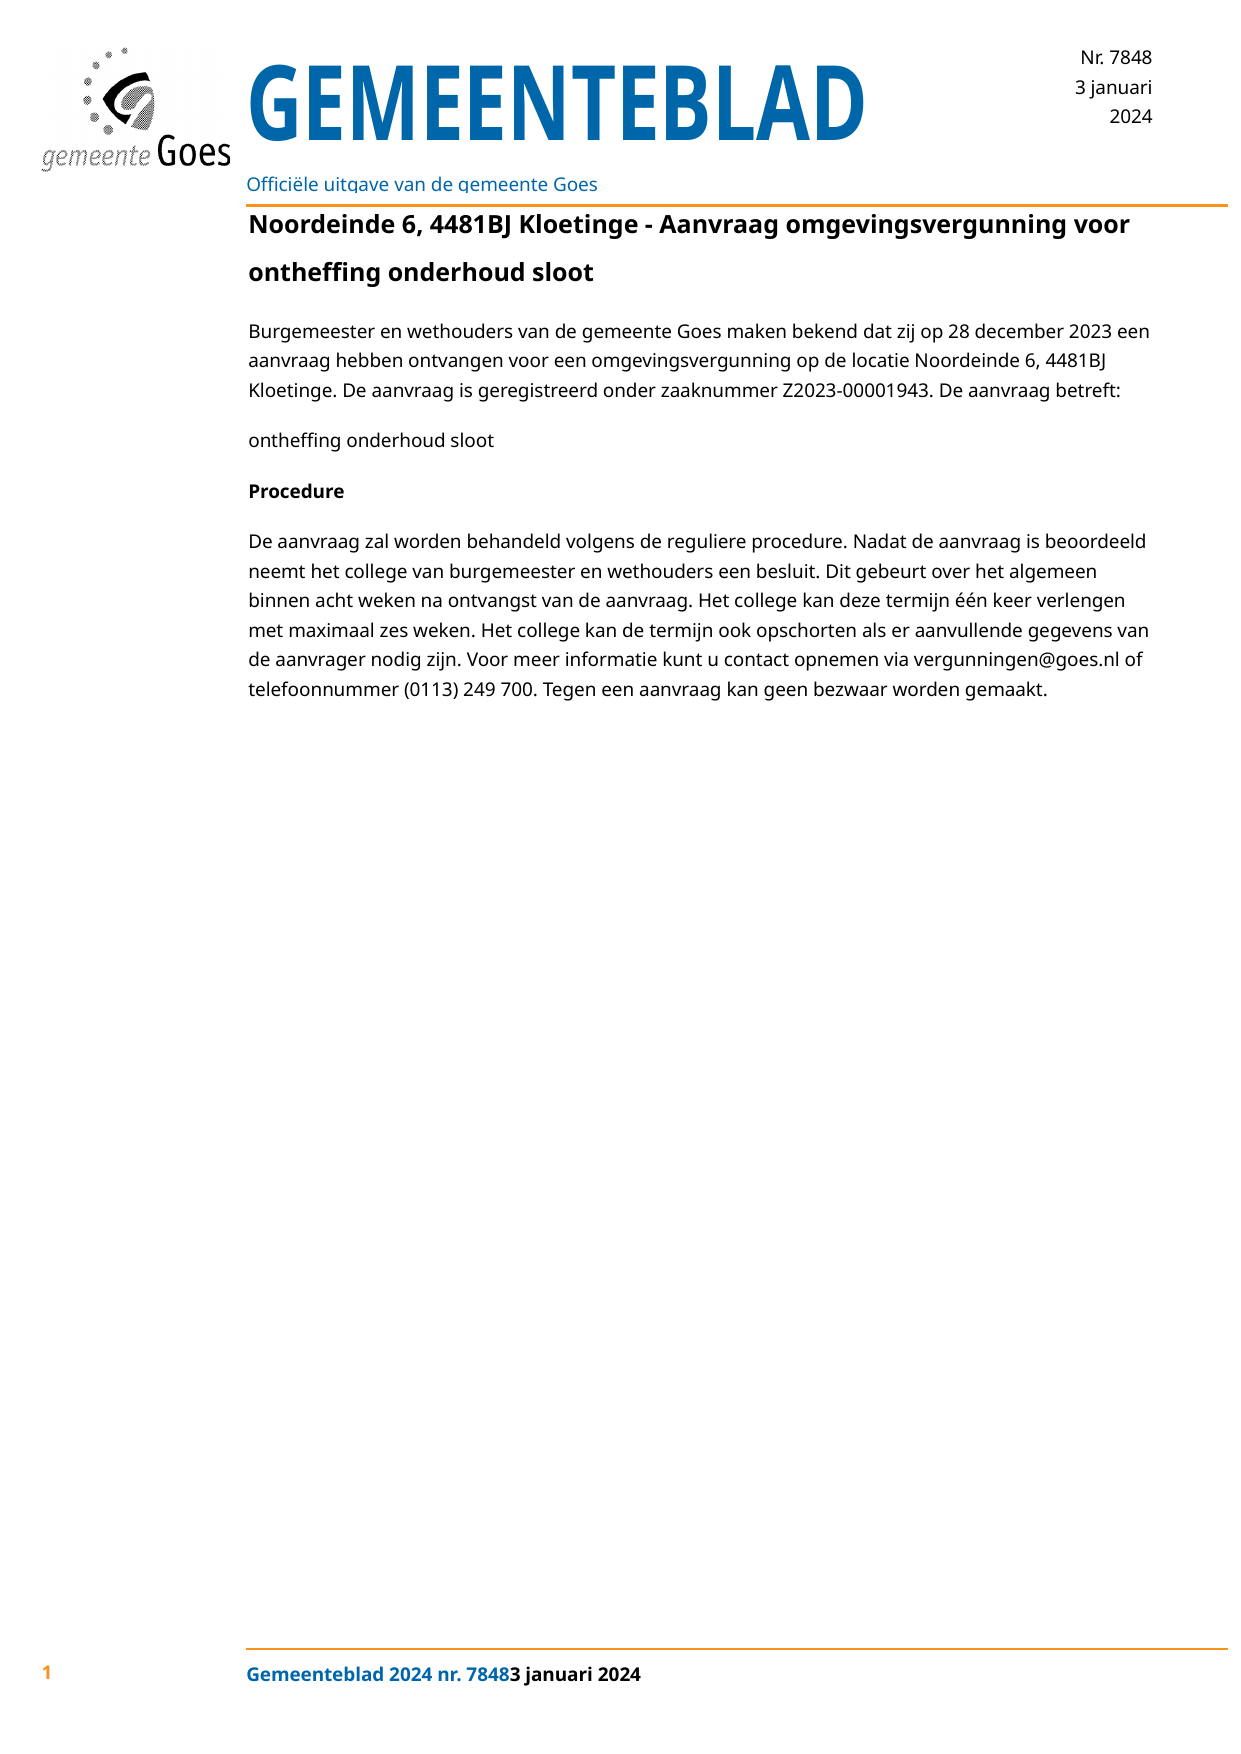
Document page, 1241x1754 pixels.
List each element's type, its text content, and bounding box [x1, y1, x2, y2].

text Noordeinde 6, 4481BJ Kloetinge - Aanvraag omgevingsvergunning voor ontheffing onderhoud sloot [248, 207, 1152, 288]
text ontheffing onderhoud sloot [248, 427, 1152, 453]
text Procedure [248, 478, 1152, 504]
picture [41, 47, 231, 172]
text Burgemeester en wethouders van de gemeente Goes maken bekend dat zij op 28 december 2023 een aanvraag hebben ontvangen voor een omgevingsvergunning op de locatie Noordeinde 6, 4481BJ Kloetinge. De aanvraag is geregistreerd onder zaaknummer Z2023-00001943. De aanvraag betreft: [248, 318, 1152, 403]
text De aanvraag zal worden behandeld volgens de reguliere procedure. Nadat de aanvraag is beoordeeld neemt het college van burgemeester en wethouders een besluit. Dit gebeurt over het algemeen binnen acht weken na ontvangst van de aanvraag. Het college kan deze termijn één keer verlengen met maximaal zes weken. Het college kan de termijn ook opschorten als er aanvullende gegevens van de aanvrager nodig zijn. Voor meer informatie kunt u contact opnemen via vergunningen@goes.nl of telefoonnummer (0113) 249 700. Tegen een aanvraag kan geen bezwaar worden gemaakt. [248, 528, 1152, 702]
